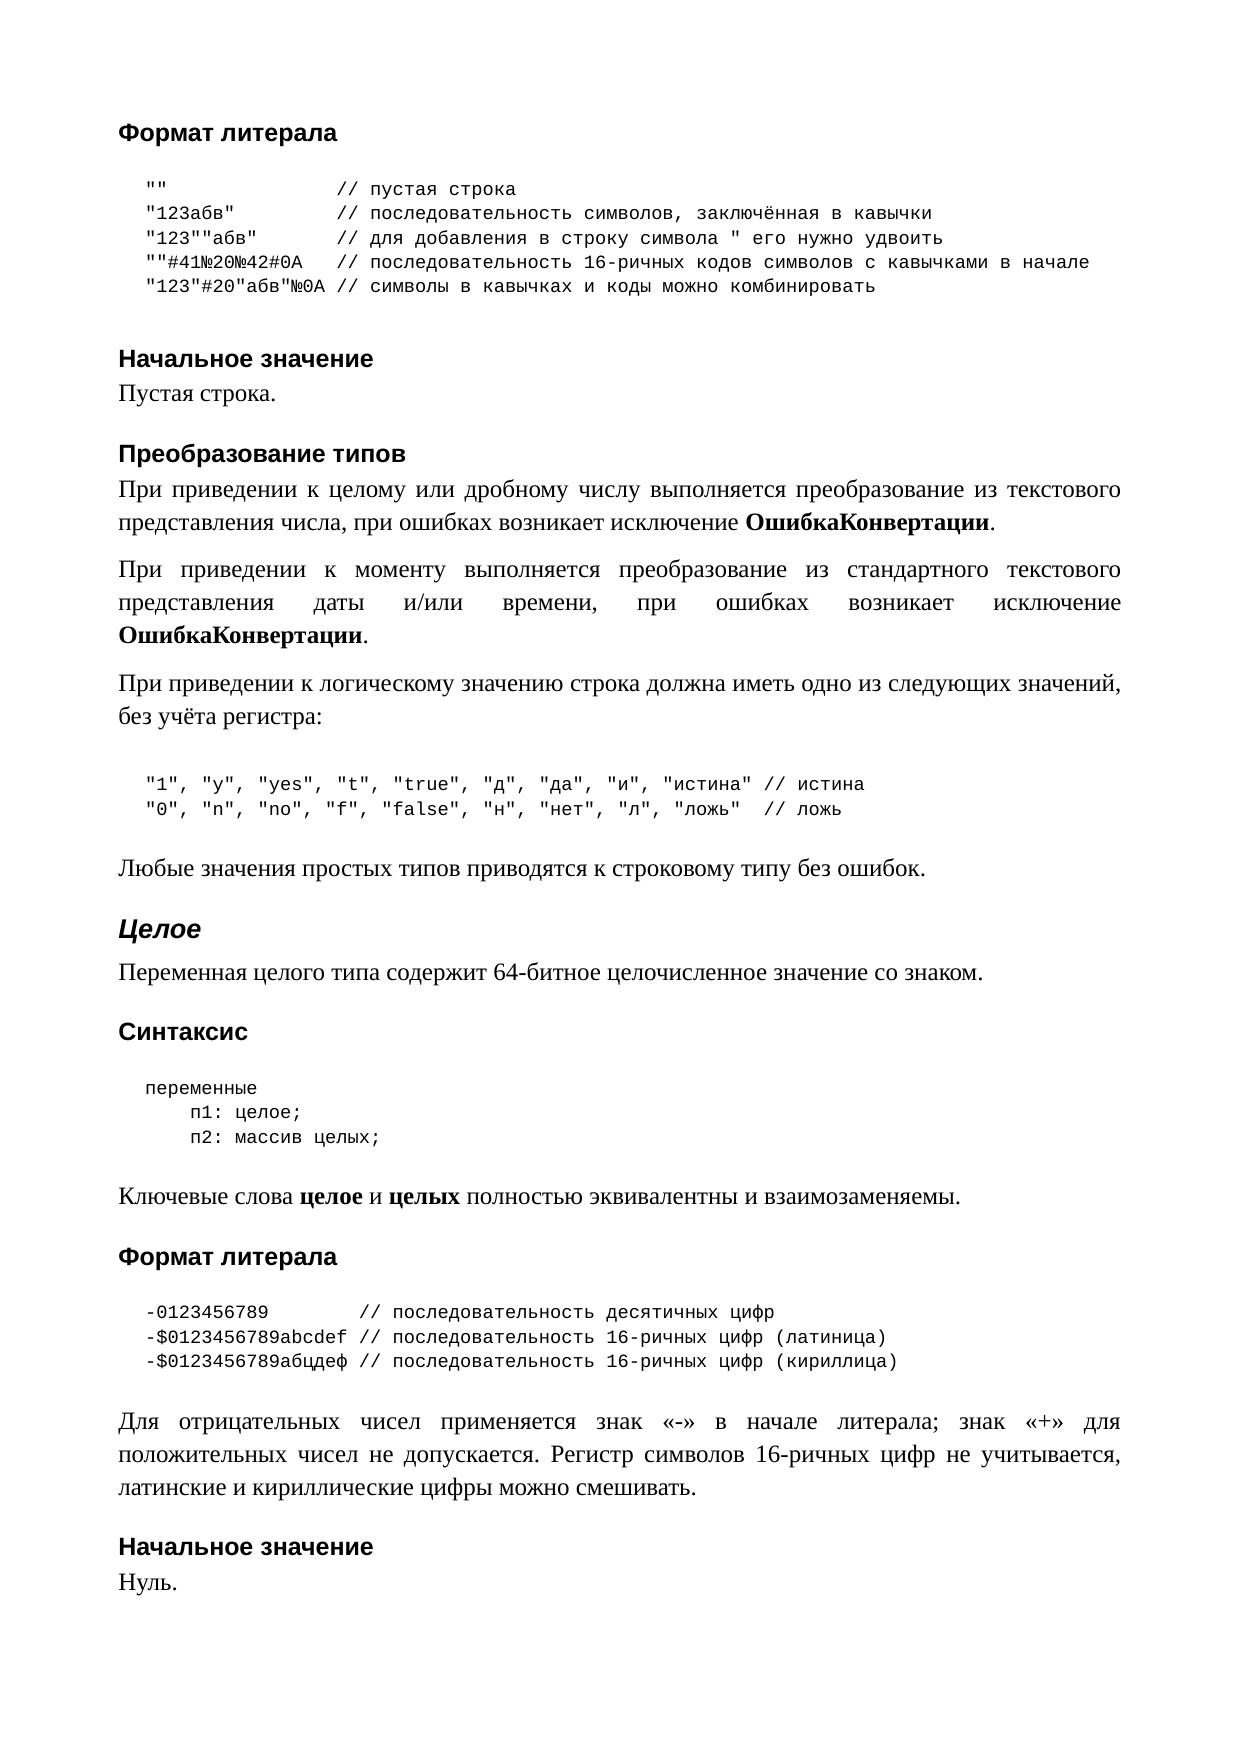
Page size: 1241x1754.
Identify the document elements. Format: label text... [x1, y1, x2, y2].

subtitle Синтаксис [118, 1017, 1122, 1046]
text Нуль. [118, 1567, 1122, 1596]
text При приведении к целому или дробному числу выполняется преобразование из текстового представления числа, при ошибках возникает исключение ОшибкаКонвертации. [118, 474, 1122, 535]
subtitle Целое [118, 913, 1122, 945]
subtitle Преобразование типов [118, 439, 1122, 467]
text Переменная целого типа содержит 64-битное целочисленное значение со знаком. [118, 957, 1122, 986]
text Для отрицательных чисел применяется знак «-» в начале литерала; знак «+» для положительных чисел не допускается. Регистр символов 16-ричных цифр не учитывается, латинские и кириллические цифры можно смешивать. [118, 1406, 1122, 1501]
text Любые значения простых типов приводятся к строковому типу без ошибок. [118, 853, 1122, 882]
subtitle Формат литерала [118, 1242, 1122, 1270]
text -$0123456789абцдеф // последовательность 16-ричных цифр (кириллица) [136, 1343, 1104, 1382]
text Пустая строка. [118, 378, 1122, 407]
text -$0123456789abcdef // последовательность 16-ричных цифр (латиница) [136, 1319, 1104, 1343]
subtitle Начальное значение [118, 1532, 1122, 1561]
text При приведении к логическому значению строка должна иметь одно из следующих значений, без учёта регистра: [118, 668, 1122, 730]
text "123""абв" // для добавления в строку символа " его нужно удвоить [136, 219, 1104, 244]
text "0", "n", "no", "f", "false", "н", "нет", "л", "ложь" // ложь [136, 791, 1104, 829]
text "" // пустая строка [136, 171, 1104, 195]
text "123абв" // последовательность символов, заключённая в кавычки [136, 195, 1104, 219]
text При приведении к моменту выполняется преобразование из стандартного текстового представления даты и/или времени, при ошибках возникает исключение ОшибкаКонвертации. [118, 554, 1122, 649]
text переменные п1: целое; п2: массив целых; [136, 1070, 1104, 1158]
subtitle Формат литерала [118, 118, 1122, 147]
text ""#41№20№42#0A // последовательность 16-ричных кодов символов с кавычками в начале [136, 244, 1104, 268]
text -0123456789 // последовательность десятичных цифр [136, 1294, 1104, 1319]
text "123"#20"абв"№0А // символы в кавычках и коды можно комбинировать [136, 268, 1104, 307]
subtitle Начальное значение [118, 343, 1122, 372]
text Ключевые слова целое и целых полностью эквивалентны и взаимозаменяемы. [118, 1181, 1122, 1210]
text "1", "y", "yes", "t", "true", "д", "да", "и", "истина" // истина [136, 766, 1104, 791]
